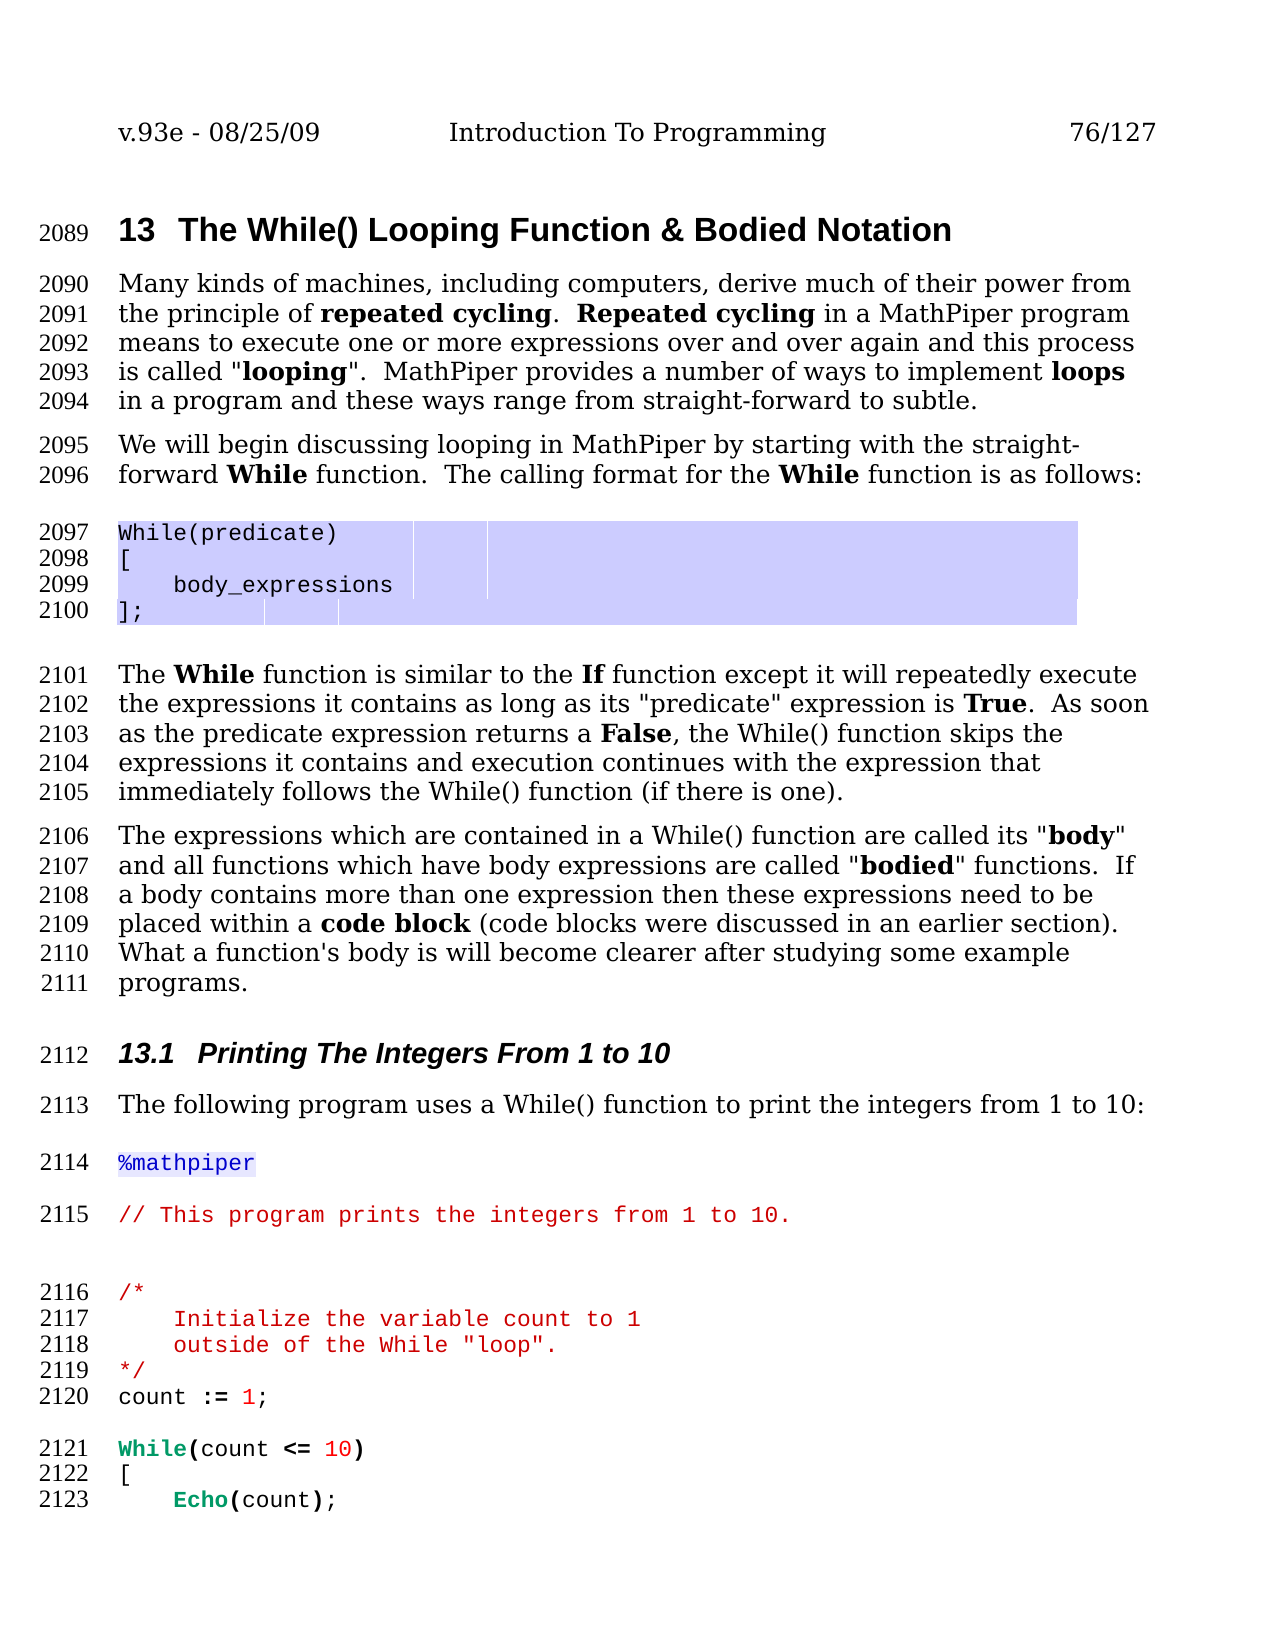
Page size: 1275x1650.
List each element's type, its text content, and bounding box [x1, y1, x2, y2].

text The expressions which are contained in a While() function are called its "body" and all functions which have body expressions are called "bodied" functions. If a body contains more than one expression then these expressions need to be placed within a code block (code blocks were discussed in an earlier section). What a function's body is will become clearer after studying some example programs. [118, 821, 1157, 997]
text The following program uses a While() function to print the integers from 1 to 10: [118, 1090, 1157, 1119]
text [ [118, 1463, 1157, 1489]
text We will begin discussing looping in MathPiper by starting with the straight-forward While function. The calling format for the While function is as follows: [118, 431, 1157, 489]
text ]; [117, 599, 1157, 625]
text [ [118, 547, 1157, 573]
text Initialize the variable count to 1 [118, 1307, 1157, 1333]
text /* [118, 1281, 1157, 1307]
text */ [118, 1359, 1157, 1385]
subtitle The While() Looping Function & Bodied Notation [118, 210, 1157, 248]
text Many kinds of machines, including computers, derive much of their power from the principle of repeated cycling. Repeated cycling in a MathPiper program means to execute one or more expressions over and over again and this process is called "looping". MathPiper provides a number of ways to implement loops in a program and these ways range from straight-forward to subtle. [118, 269, 1157, 416]
text body_expressions [118, 573, 1157, 599]
text count := 1; [118, 1385, 1157, 1411]
text // This program prints the integers from 1 to 10. [118, 1203, 1157, 1229]
text The While function is similar to the If function except it will repeatedly execute the expressions it contains as long as its "predicate" expression is True. As soon as the predicate expression returns a False, the While() function skips the expressions it contains and execution continues with the expression that immediately follows the While() function (if there is one). [118, 660, 1157, 806]
text %mathpiper [118, 1152, 1157, 1177]
text outside of the While "loop". [118, 1333, 1157, 1359]
subtitle Printing The Integers From 1 to 10 [118, 1036, 1157, 1069]
text While(count <= 10) [118, 1437, 1157, 1463]
text Echo(count); [118, 1489, 1157, 1515]
text While(predicate) [118, 521, 1157, 547]
